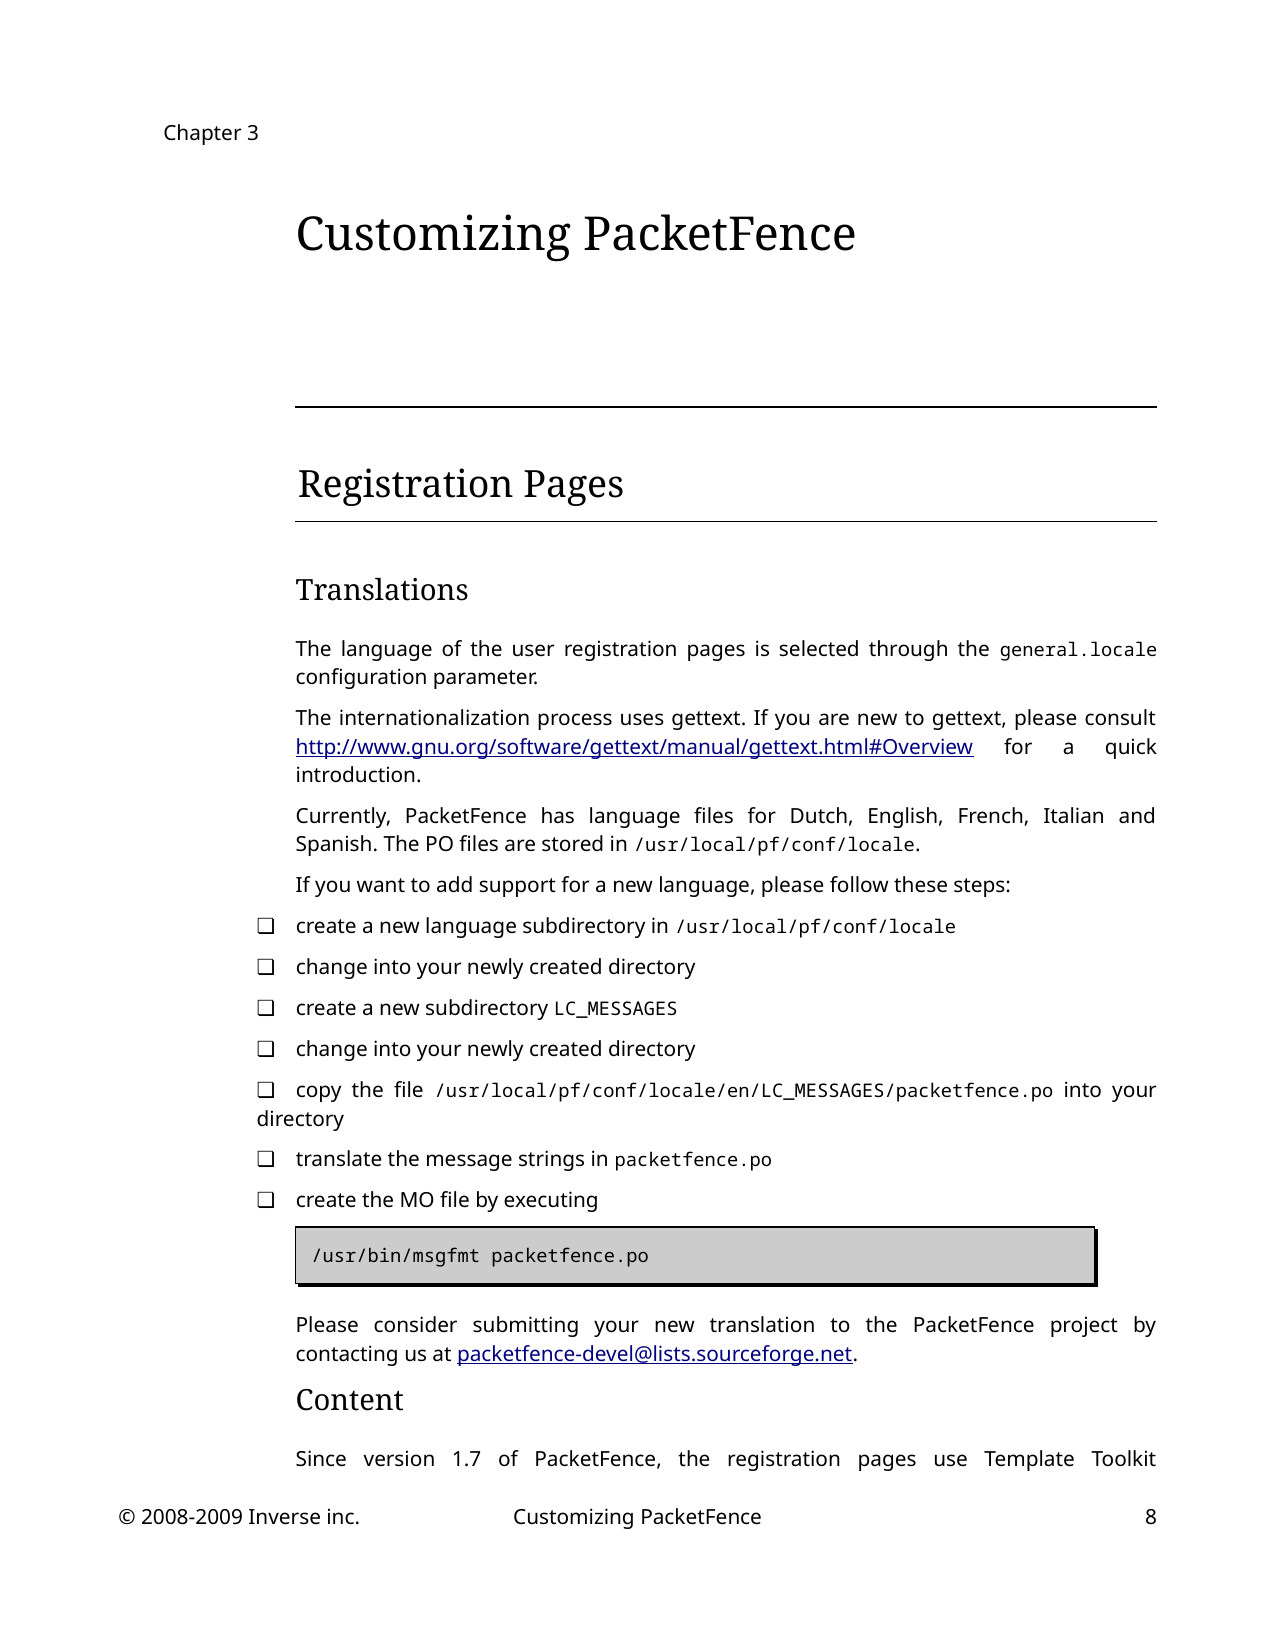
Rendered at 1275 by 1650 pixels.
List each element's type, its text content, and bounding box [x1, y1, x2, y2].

subtitle Content [295, 1379, 1157, 1419]
list ❏ translate the message strings in packetfence.po [256, 1144, 1157, 1173]
text The language of the user registration pages is selected through the general.locale configuration parameter. [295, 634, 1157, 691]
subtitle Translations [295, 569, 1157, 609]
list ❏ change into your newly created directory [256, 952, 1157, 981]
text Since version 1.7 of PacketFence, the registration pages use Template Toolkit [295, 1444, 1157, 1472]
list ❏ copy the file /usr/local/pf/conf/locale/en/LC_MESSAGES/packetfence.po into your directory [256, 1075, 1157, 1132]
text Please consider submitting your new translation to the PacketFence project by contacting us at packetfence-devel@lists.sourceforge.net. [295, 1310, 1157, 1367]
list ❏ create a new subdirectory LC_MESSAGES [256, 993, 1157, 1022]
subtitle Registration Pages [295, 458, 1157, 521]
text The internationalization process uses gettext. If you are new to gettext, please consult http://www.gnu.org/software/gettext/manual/gettext.html#Overview for a quick introduction. [295, 703, 1157, 789]
subtitle Customizing PacketFence [295, 201, 1157, 406]
list ❏ change into your newly created directory [256, 1034, 1157, 1063]
list ❏ create the MO file by executing [256, 1186, 1157, 1214]
text /usr/bin/msgfmt packetfence.po [296, 1228, 1094, 1283]
list ❏ create a new language subdirectory in /usr/local/pf/conf/locale [256, 911, 1157, 940]
text Currently, PacketFence has language files for Dutch, English, French, Italian and Spanish. The PO files are stored in /usr/local/pf/conf/locale. [295, 801, 1157, 858]
text If you want to add support for a new language, please follow these steps: [295, 871, 1157, 899]
